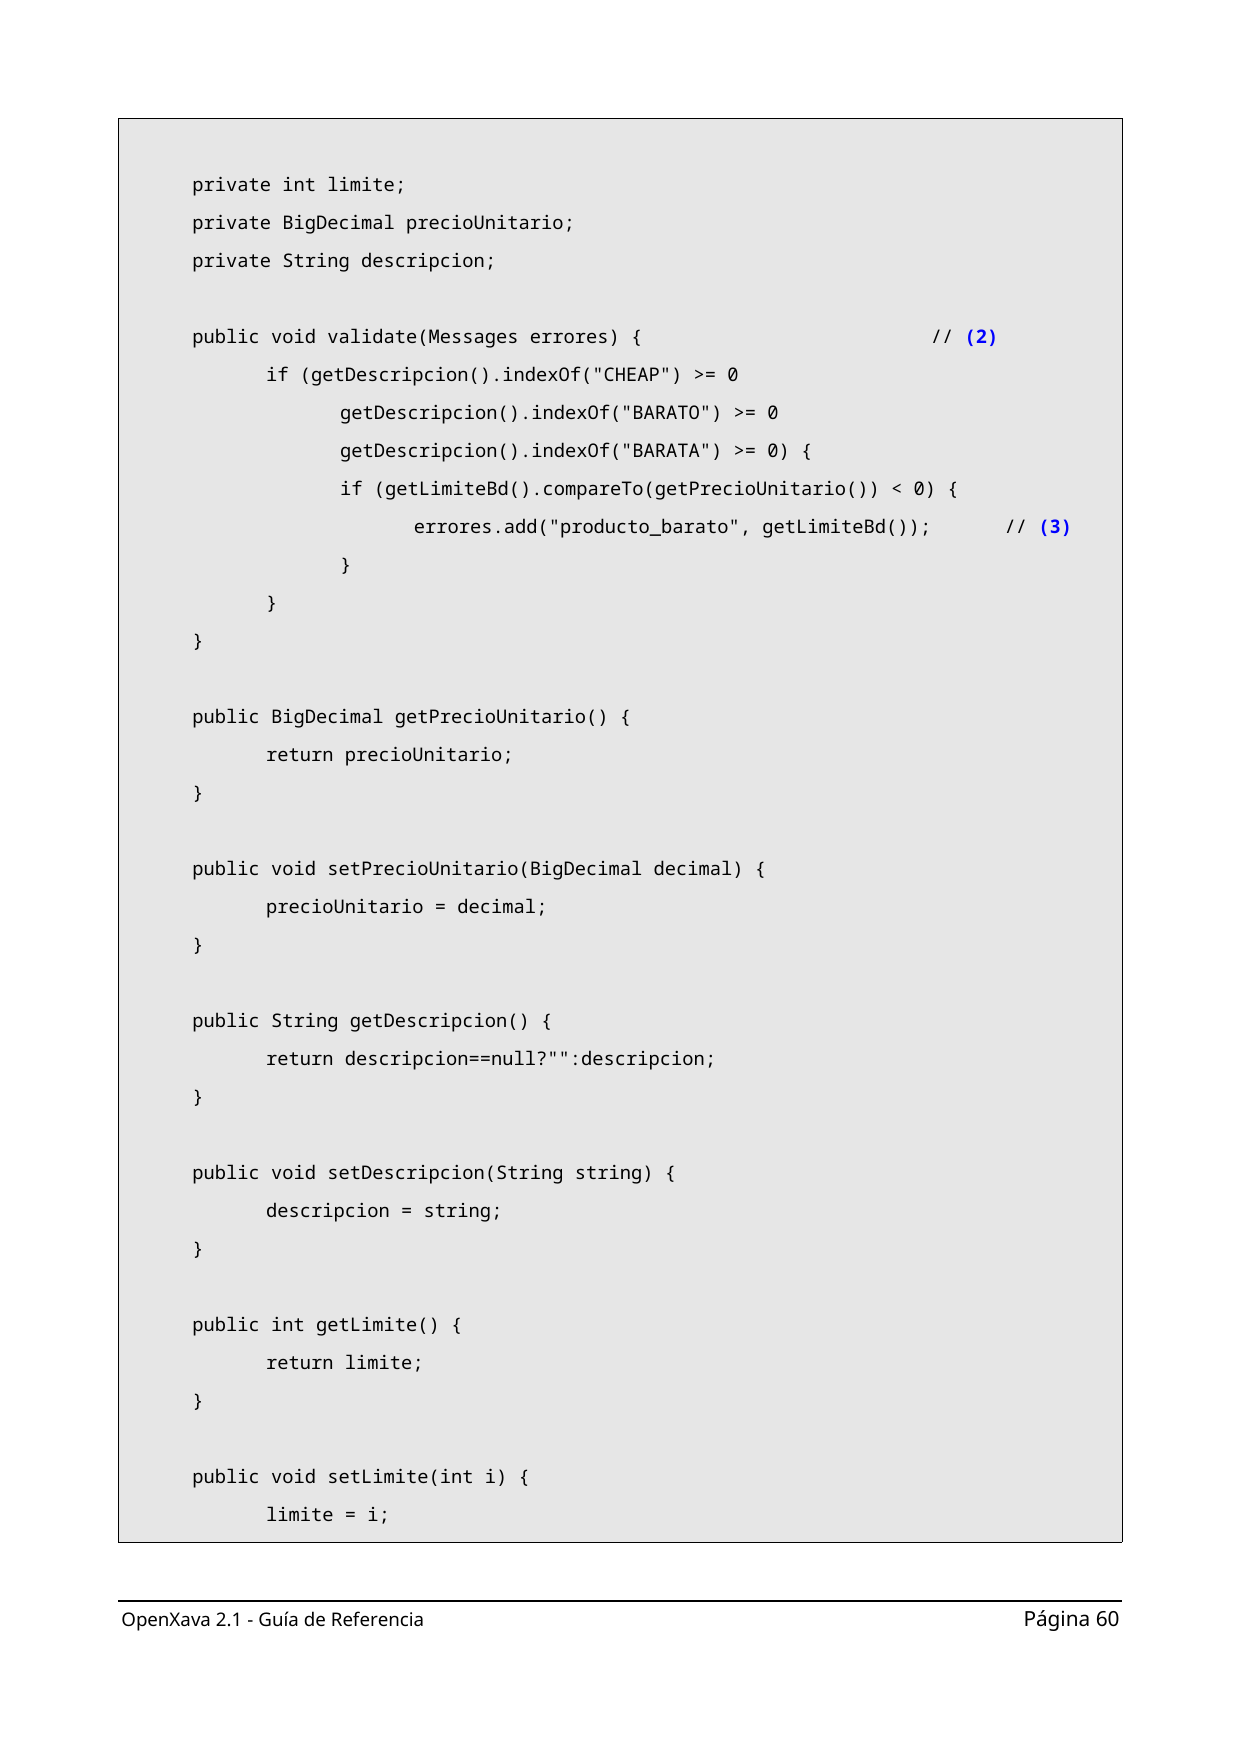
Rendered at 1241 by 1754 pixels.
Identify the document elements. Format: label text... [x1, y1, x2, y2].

text } [119, 574, 1122, 612]
text } [119, 1069, 1122, 1107]
text } [119, 1373, 1122, 1411]
text public void validate(Messages errores) { // (2) [119, 308, 1122, 346]
text return limite; [119, 1335, 1122, 1373]
text } [119, 917, 1122, 954]
text limite = i; [119, 1487, 1122, 1542]
text private String descripcion; [119, 232, 1122, 270]
text public void setLimite(int i) { [119, 1449, 1122, 1487]
text getDescripcion().indexOf("BARATO") >= 0 [119, 384, 1122, 422]
text public void setPrecioUnitario(BigDecimal decimal) { [119, 841, 1122, 878]
text errores.add("producto_barato", getLimiteBd()); // (3) [119, 498, 1122, 536]
text } [119, 612, 1122, 650]
text } [119, 1221, 1122, 1259]
text public String getDescripcion() { [119, 993, 1122, 1031]
text if (getDescripcion().indexOf("CHEAP") >= 0 [119, 346, 1122, 384]
text descripcion = string; [119, 1183, 1122, 1221]
text return descripcion==null?"":descripcion; [119, 1031, 1122, 1069]
text } [119, 764, 1122, 802]
text private int limite; [119, 156, 1122, 194]
text public int getLimite() { [119, 1297, 1122, 1335]
text public BigDecimal getPrecioUnitario() { [119, 688, 1122, 726]
text precioUnitario = decimal; [119, 878, 1122, 917]
text private BigDecimal precioUnitario; [119, 194, 1122, 232]
text getDescripcion().indexOf("BARATA") >= 0) { [119, 422, 1122, 460]
text return precioUnitario; [119, 726, 1122, 764]
text } [119, 536, 1122, 574]
text if (getLimiteBd().compareTo(getPrecioUnitario()) < 0) { [119, 460, 1122, 498]
text public void setDescripcion(String string) { [119, 1145, 1122, 1183]
